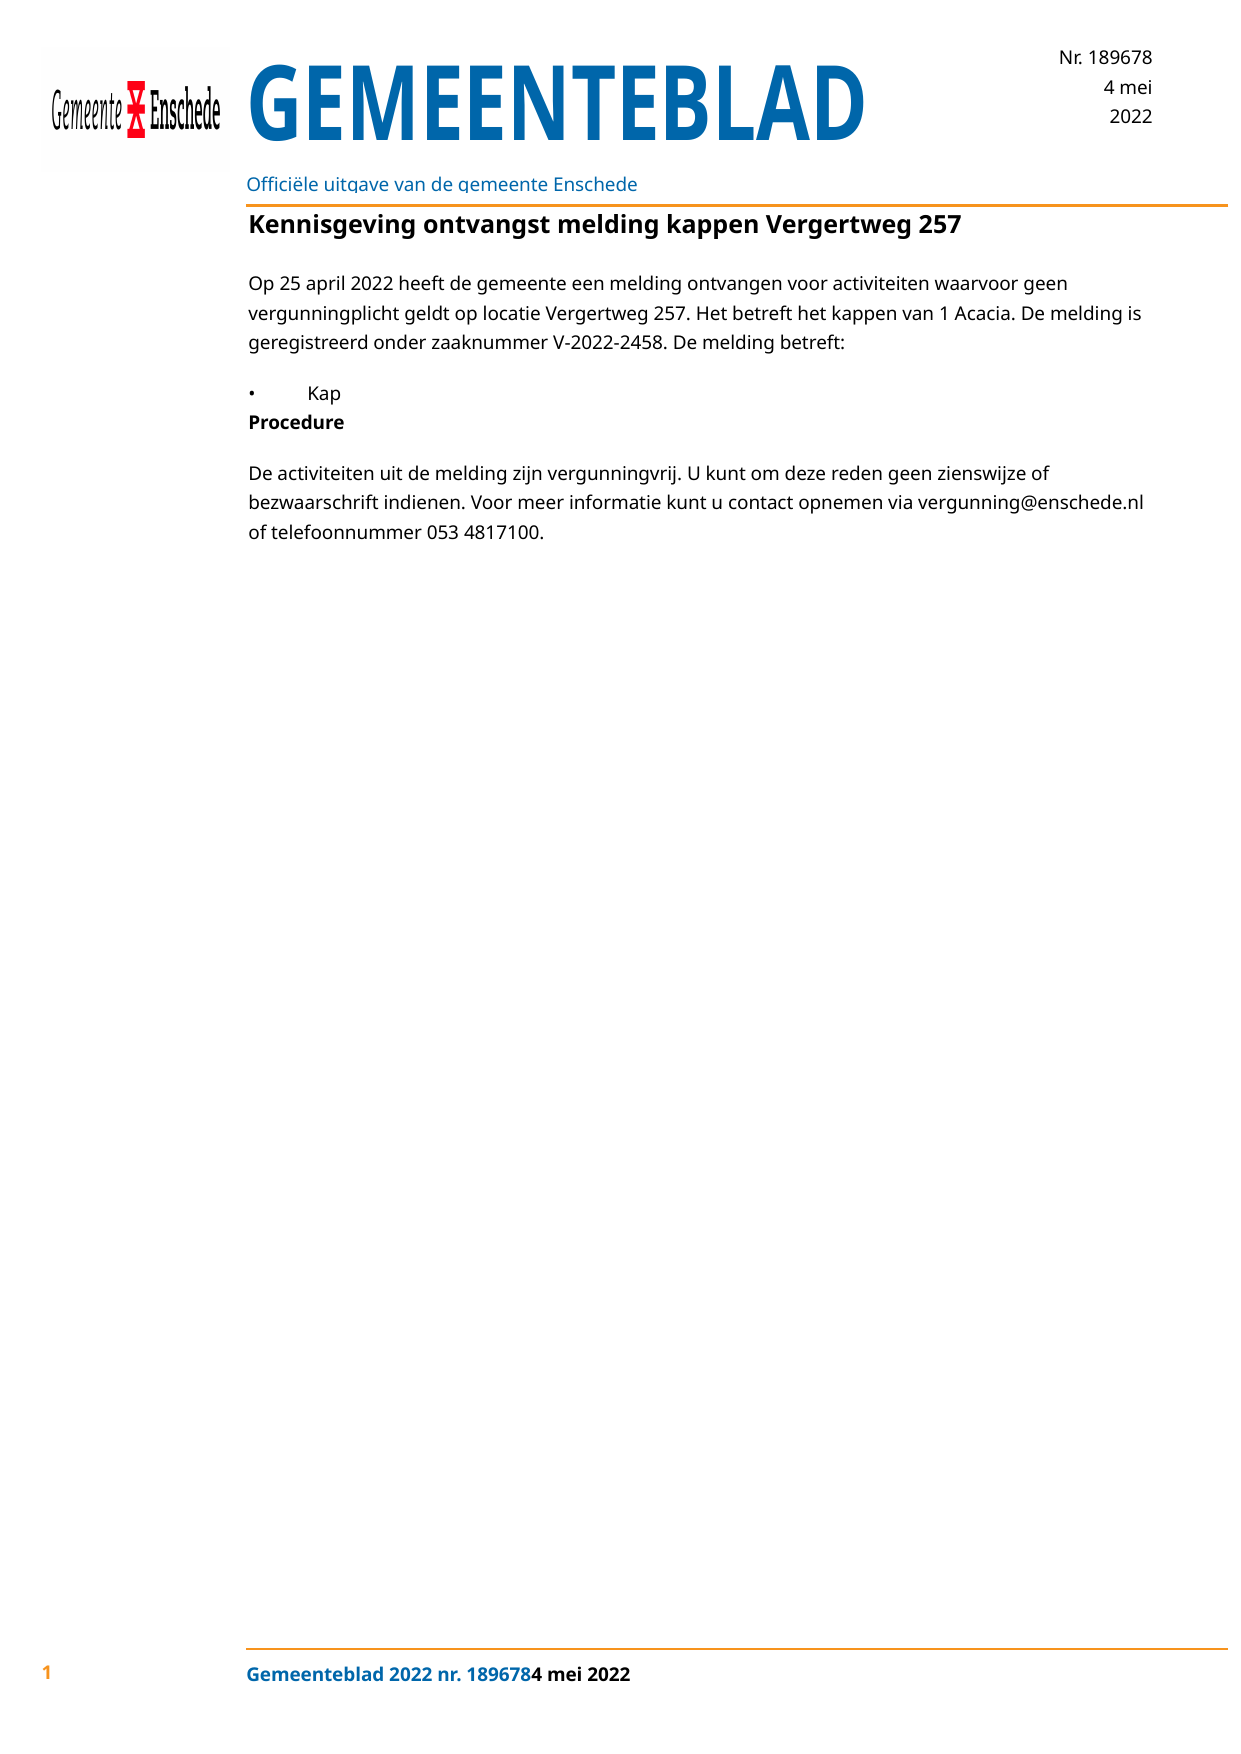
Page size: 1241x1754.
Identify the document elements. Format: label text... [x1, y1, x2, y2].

picture [41, 47, 231, 172]
text Procedure [248, 409, 1152, 435]
text Kennisgeving ontvangst melding kappen Vergertweg 257 [248, 207, 1152, 241]
list Kap [248, 380, 1152, 406]
text Op 25 april 2022 heeft de gemeente een melding ontvangen voor activiteiten waarvoor geen vergunningplicht geldt op locatie Vergertweg 257. Het betreft het kappen van 1 Acacia. De melding is geregistreerd onder zaaknummer V-2022-2458. De melding betreft: [248, 270, 1152, 355]
text De activiteiten uit de melding zijn vergunningvrij. U kunt om deze reden geen zienswijze of bezwaarschrift indienen. Voor meer informatie kunt u contact opnemen via vergunning@enschede.nl of telefoonnummer 053 4817100. [248, 460, 1152, 545]
